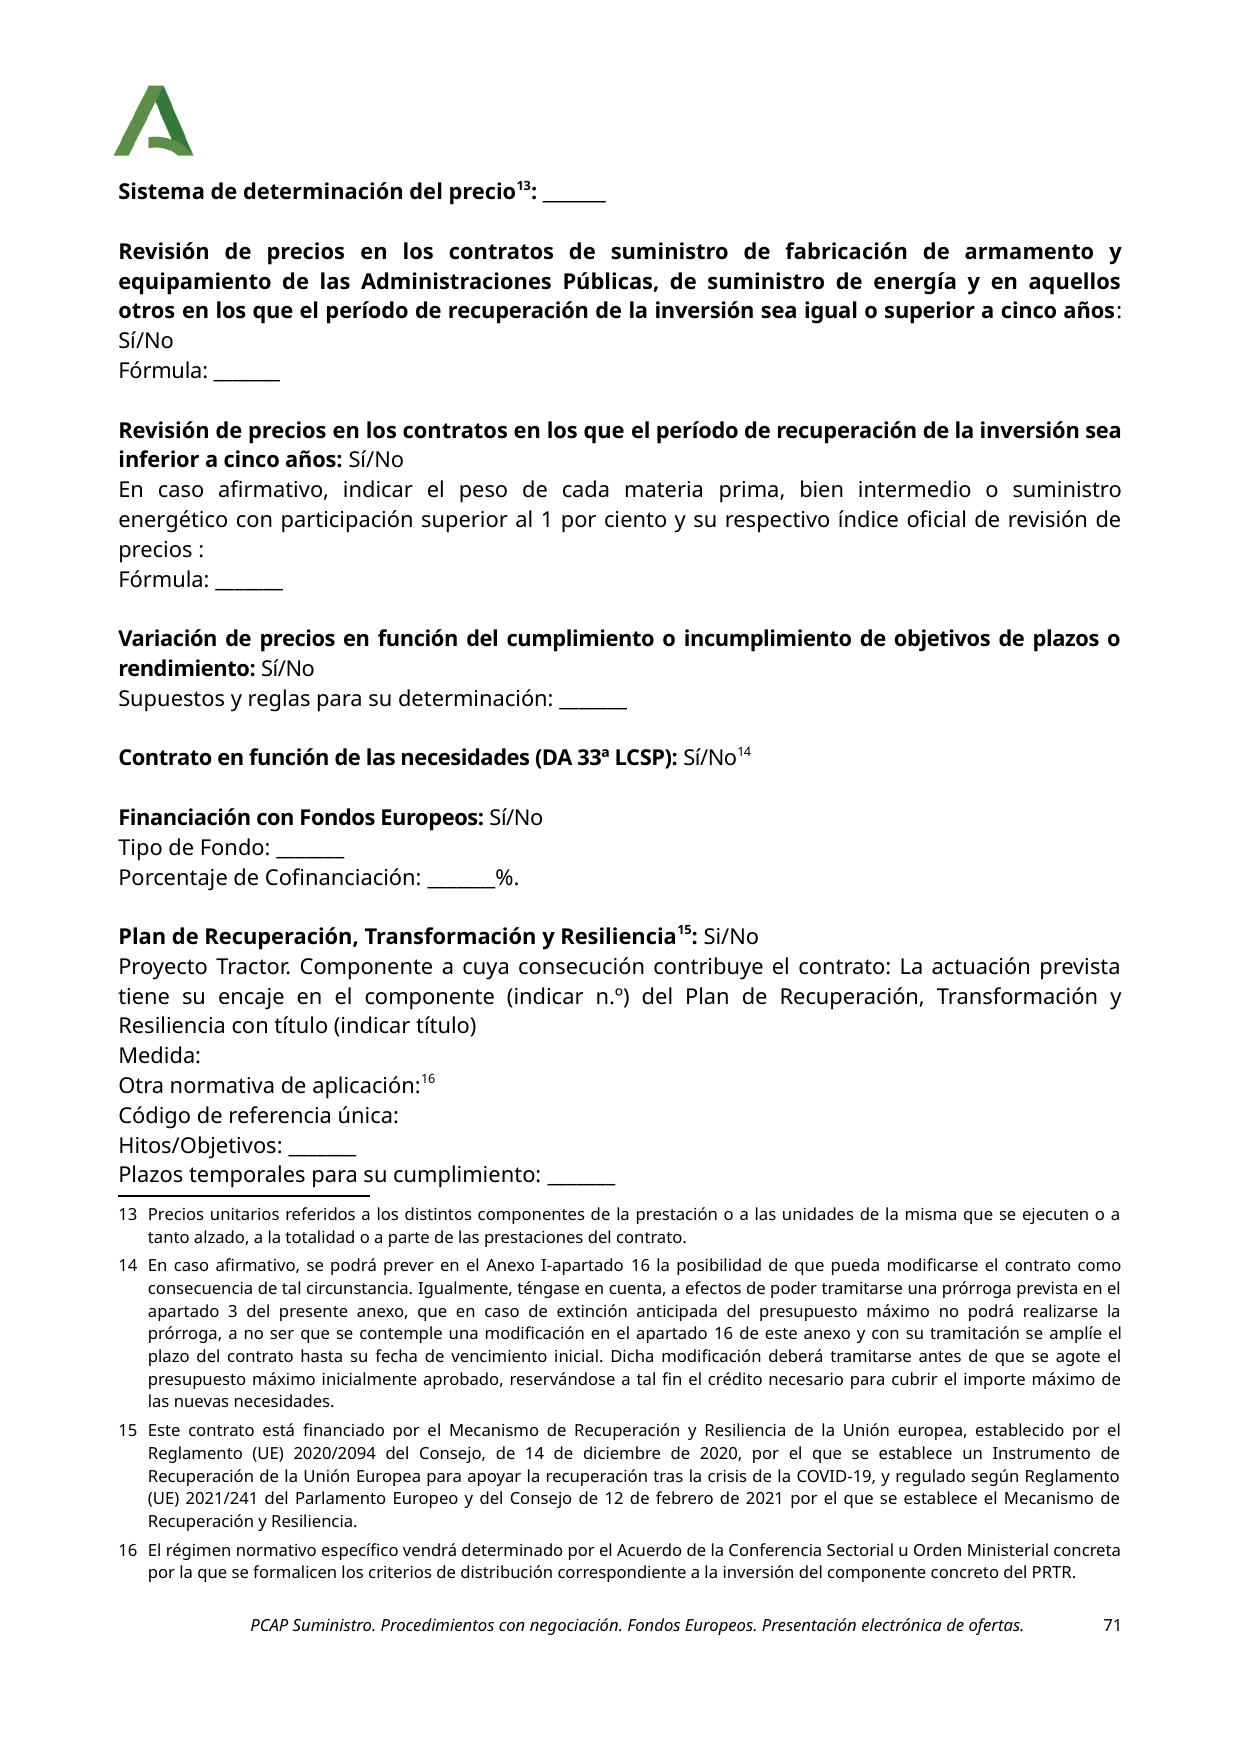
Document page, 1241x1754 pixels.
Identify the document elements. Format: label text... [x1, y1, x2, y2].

text Porcentaje de Cofinanciación: _______%. [118, 862, 1122, 891]
text Código de referencia única: [118, 1100, 1122, 1130]
text Financiación con Fondos Europeos: Sí/No [118, 802, 1122, 832]
text Otra normativa de aplicación: [118, 1070, 1122, 1100]
text Plan de Recuperación, Transformación y Resiliencia: Si/No [118, 921, 1122, 951]
text Contrato en función de las necesidades (DA 33ª LCSP): Sí/No [118, 742, 1122, 772]
text Supuestos y reglas para su determinación: _______ [118, 683, 1122, 713]
text Precios unitarios referidos a los distintos componentes de la prestación o a las unidades de la misma que se ejecuten o a tanto alzado, a la totalidad o a parte de las prestaciones del contrato. [118, 1202, 1122, 1248]
text Medida: [118, 1040, 1122, 1070]
text Fórmula: _______ [118, 355, 1122, 385]
text Sistema de determinación del precio: _______ [118, 176, 1122, 206]
text Variación de precios en función del cumplimiento o incumplimiento de objetivos de plazos o rendimiento: Sí/No [118, 623, 1122, 683]
picture [109, 81, 198, 160]
text Revisión de precios en los contratos en los que el período de recuperación de la inversión sea inferior a cinco años: Sí/No [118, 415, 1122, 474]
text En caso afirmativo, se podrá prever en el Anexo I-apartado 16 la posibilidad de que pueda modificarse el contrato como consecuencia de tal circunstancia. Igualmente, téngase en cuenta, a efectos de poder tramitarse una prórroga prevista en el apartado 3 del presente anexo, que en caso de extinción anticipada del presupuesto máximo no podrá realizarse la prórroga, a no ser que se contemple una modificación en el apartado 16 de este anexo y con su tramitación se amplíe el plazo del contrato hasta su fecha de vencimiento inicial. Dicha modificación deberá tramitarse antes de que se agote el presupuesto máximo inicialmente aprobado, reservándose a tal fin el crédito necesario para cubrir el importe máximo de las nuevas necesidades. [118, 1254, 1122, 1413]
text Proyecto Tractor. Componente a cuya consecución contribuye el contrato: La actuación prevista tiene su encaje en el componente (indicar n.º) del Plan de Recuperación, Transformación y Resiliencia con título (indicar título) [118, 951, 1122, 1040]
text Este contrato está financiado por el Mecanismo de Recuperación y Resiliencia de la Unión europea, establecido por el Reglamento (UE) 2020/2094 del Consejo, de 14 de diciembre de 2020, por el que se establece un Instrumento de Recuperación de la Unión Europea para apoyar la recuperación tras la crisis de la COVID-19, y regulado según Reglamento (UE) 2021/241 del Parlamento Europeo y del Consejo de 12 de febrero de 2021 por el que se establece el Mecanismo de Recuperación y Resiliencia. [118, 1419, 1122, 1532]
text Tipo de Fondo: _______ [118, 832, 1122, 862]
text Plazos temporales para su cumplimiento: _______ [118, 1159, 1122, 1189]
text Hitos/Objetivos: _______ [118, 1130, 1122, 1159]
text El régimen normativo específico vendrá determinado por el Acuerdo de la Conferencia Sectorial u Orden Ministerial concreta por la que se formalicen los criterios de distribución correspondiente a la inversión del componente concreto del PRTR. [118, 1538, 1122, 1584]
text Revisión de precios en los contratos de suministro de fabricación de armamento y equipamiento de las Administraciones Públicas, de suministro de energía y en aquellos otros en los que el período de recuperación de la inversión sea igual o superior a cinco años: Sí/No [118, 236, 1122, 355]
text En caso afirmativo, indicar el peso de cada materia prima, bien intermedio o suministro energético con participación superior al 1 por ciento y su respectivo índice oficial de revisión de precios : [118, 474, 1122, 564]
text Fórmula: _______ [118, 564, 1122, 593]
